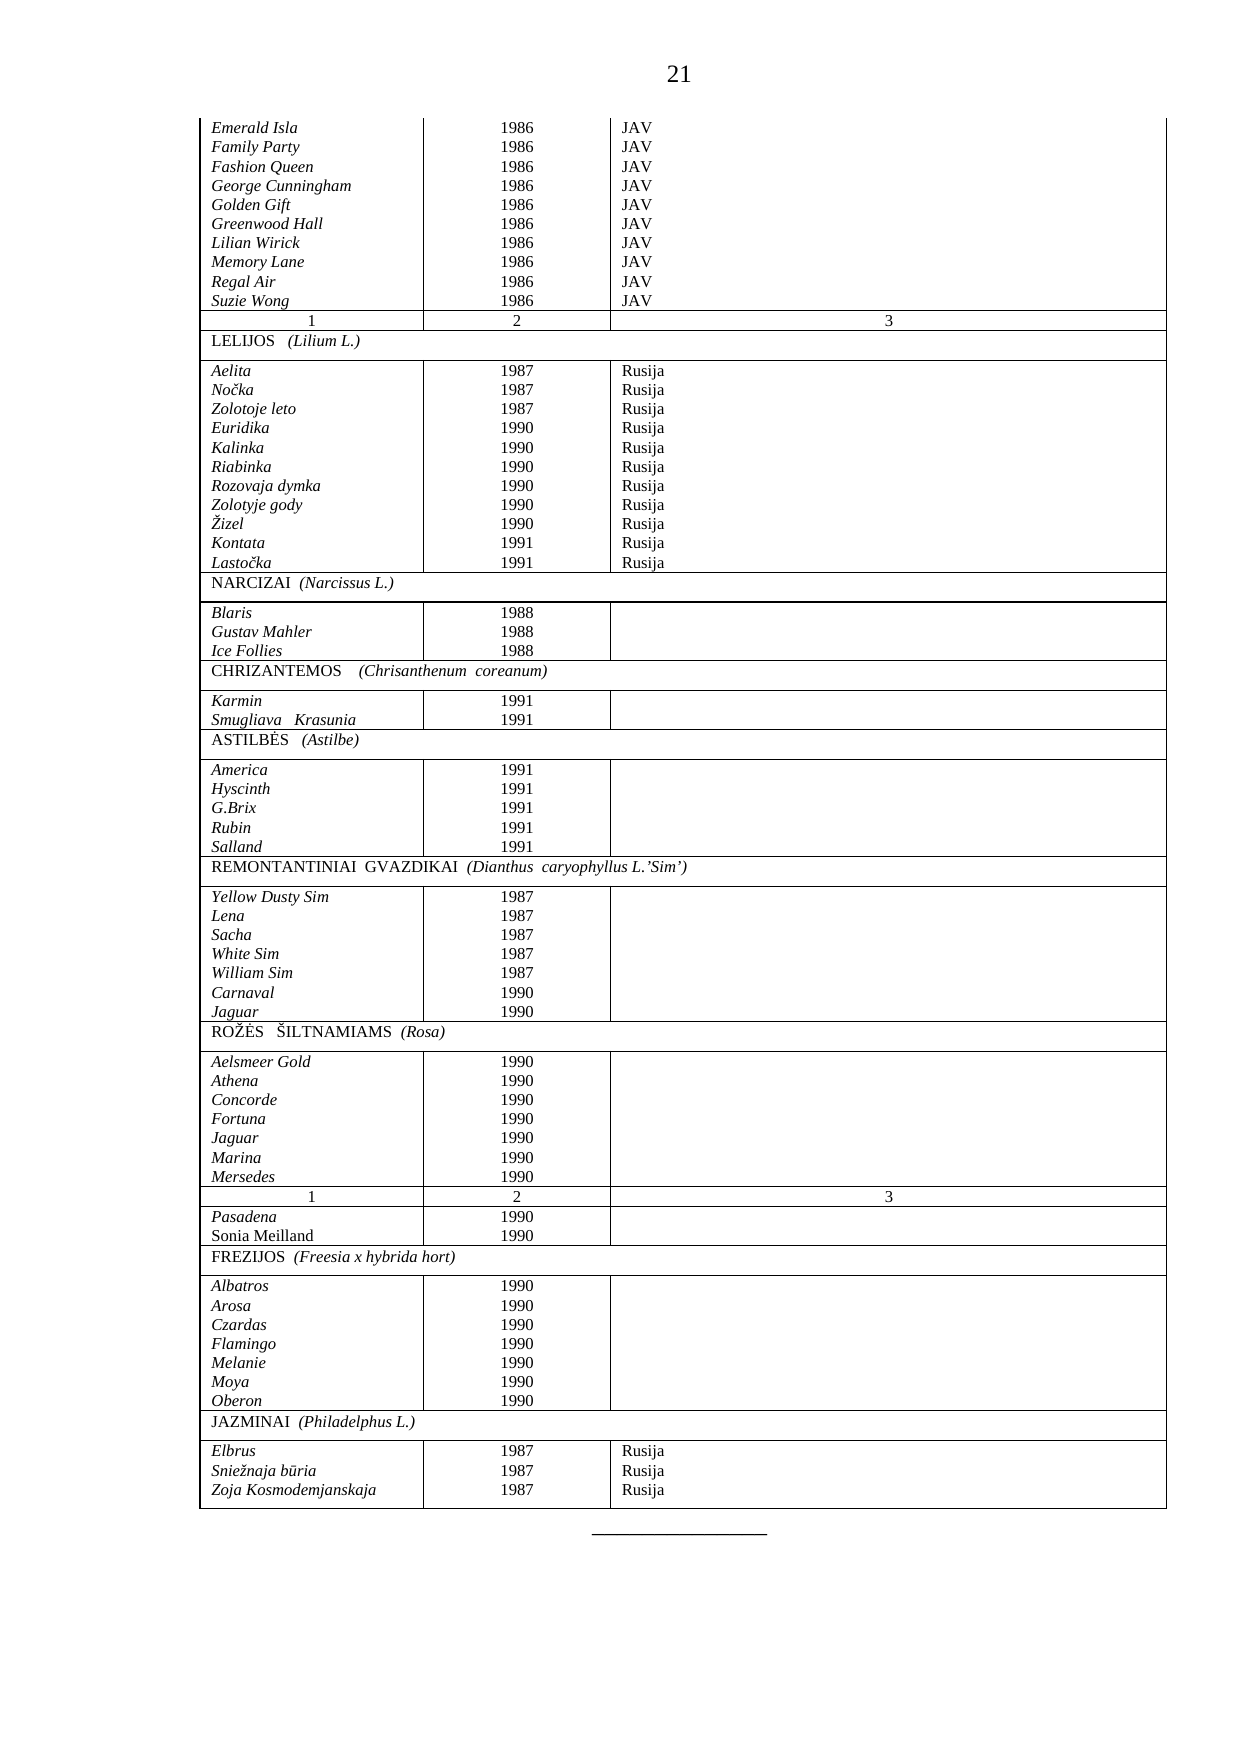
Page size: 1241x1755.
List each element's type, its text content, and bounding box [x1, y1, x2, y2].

table_cell [611, 798, 1166, 817]
table_cell [611, 1315, 1166, 1334]
table_cell Emerald Isla [201, 118, 423, 137]
table_cell [1167, 1021, 1182, 1051]
table_cell Family Party [201, 137, 423, 156]
table_cell [1167, 837, 1182, 856]
table_cell [1167, 553, 1182, 572]
table_cell JAV [611, 252, 1166, 271]
table_cell Golden Gift [201, 195, 423, 214]
table_cell [611, 779, 1166, 798]
table_cell 1990 [424, 1052, 610, 1071]
table_cell [1167, 1226, 1182, 1245]
table_cell [1167, 137, 1182, 156]
table_cell [611, 622, 1166, 641]
table_cell [1167, 1440, 1182, 1460]
table_cell Greenwood Hall [201, 214, 423, 233]
table_cell [1167, 118, 1182, 137]
table_cell [1167, 1460, 1182, 1479]
table_cell [1167, 690, 1182, 710]
table_cell [1167, 1480, 1182, 1508]
table_cell 1986 [424, 118, 610, 137]
table_cell [1167, 798, 1182, 817]
table_cell [1167, 779, 1182, 798]
text ______________ [177, 1509, 1181, 1538]
table_cell 3 [611, 311, 1166, 330]
table_cell [1167, 233, 1182, 252]
table_cell [1167, 330, 1182, 360]
table_cell JAV [611, 271, 1166, 291]
table_cell 1988 [424, 641, 610, 660]
table_cell 1990 [424, 1353, 610, 1372]
table_cell [611, 1353, 1166, 1372]
table_cell [1167, 438, 1182, 533]
table_cell 1987 [424, 1460, 610, 1479]
table_cell 1990 [424, 1167, 610, 1186]
table_cell Fashion Queen [201, 156, 423, 176]
table_cell [1167, 886, 1182, 1002]
table_cell [1167, 641, 1182, 660]
table_cell Ice Follies [201, 641, 423, 660]
table_cell [1167, 1295, 1182, 1314]
table_cell Rusija [611, 1441, 1166, 1460]
table_cell 2 [424, 1187, 610, 1206]
table_cell [611, 1090, 1166, 1109]
table_cell Rusija [611, 1480, 1166, 1508]
table_cell JAV [611, 195, 1166, 214]
table_cell 1990 [424, 1391, 610, 1410]
table_cell 1990 [424, 1276, 610, 1295]
table_cell [611, 887, 1166, 1002]
table_cell 1991 [424, 533, 610, 552]
table_cell 1991 [424, 837, 610, 856]
table_cell 1991 [424, 818, 610, 837]
table_cell America [201, 760, 423, 779]
table_cell [611, 1276, 1166, 1295]
table_cell Mersedes [201, 1167, 423, 1186]
table_cell [611, 710, 1166, 729]
table_cell JAV [611, 233, 1166, 252]
table_cell 1991 [424, 798, 610, 817]
table_cell JAV [611, 176, 1166, 195]
table_cell Czardas [201, 1315, 423, 1334]
table_cell Smugliava Krasunia [201, 710, 423, 729]
table_cell [1167, 1245, 1182, 1275]
table_cell [1167, 360, 1182, 380]
table_cell Suzie Wong [201, 291, 423, 310]
table_cell Memory Lane [201, 252, 423, 271]
table_cell 1987 [424, 1441, 610, 1460]
table_cell Hyscinth [201, 779, 423, 798]
table_cell [1167, 1148, 1182, 1167]
table_cell Lilian Wirick [201, 233, 423, 252]
table_cell [611, 1109, 1166, 1128]
table_cell Karmin [201, 691, 423, 710]
table_cell [1167, 1410, 1182, 1440]
table_cell [1167, 176, 1182, 195]
table_cell [611, 1207, 1166, 1226]
table_cell Flamingo [201, 1334, 423, 1353]
table_cell 1990 [424, 1334, 610, 1353]
table_cell Gustav Mahler [201, 622, 423, 641]
table_cell [1167, 1372, 1182, 1391]
table_cell 1987 1987 1990 [424, 380, 610, 437]
table_cell [1167, 1109, 1182, 1128]
table_cell [1167, 1315, 1182, 1334]
table_cell Lastočka [201, 553, 423, 572]
table_cell Rubin [201, 818, 423, 837]
table_cell [1167, 710, 1182, 729]
table_cell [1167, 1002, 1182, 1021]
table_cell 1986 [424, 214, 610, 233]
table_cell Yellow Dusty Sim Lena Sacha White Sim William Sim Carnaval [201, 887, 423, 1002]
table_cell [1167, 252, 1182, 271]
table_cell JAV [611, 156, 1166, 176]
table_cell [1167, 1090, 1182, 1109]
table_cell [1167, 291, 1182, 310]
table_cell [611, 1295, 1166, 1314]
table_cell Rusija [611, 553, 1166, 572]
table_cell JAV [611, 137, 1166, 156]
table_cell [611, 1052, 1166, 1071]
table_cell 1991 [424, 779, 610, 798]
table_cell 1987 [424, 361, 610, 380]
table_cell 1987 [424, 1480, 610, 1508]
table_cell [1167, 759, 1182, 779]
table_cell [611, 837, 1166, 856]
table_cell [611, 818, 1166, 837]
table_cell [1167, 214, 1182, 233]
table_cell [1167, 533, 1182, 552]
table_cell Sniežnaja būria [201, 1460, 423, 1479]
table_cell Kalinka Riabinka Rozovaja dymka Zolotyje gody Žizel [201, 438, 423, 533]
table_cell [611, 691, 1166, 710]
table_cell LELIJOS (Lilium L.) [201, 331, 1166, 360]
table_cell [1167, 856, 1182, 886]
table_cell [1167, 1186, 1182, 1206]
table_cell [611, 1071, 1166, 1090]
table_cell Blaris [201, 603, 423, 622]
table_cell 1991 [424, 691, 610, 710]
table_cell [1167, 1353, 1182, 1372]
table_cell 1986 [424, 195, 610, 214]
table_cell [1167, 156, 1182, 176]
table_cell 1986 [424, 291, 610, 310]
table_cell Rusija Rusija Rusija [611, 380, 1166, 437]
table_cell Kontata [201, 533, 423, 552]
table_cell Jaguar [201, 1002, 423, 1021]
table_cell 1986 [424, 233, 610, 252]
table_cell Aelsmeer Gold [201, 1052, 423, 1071]
table_cell [1167, 1275, 1182, 1295]
table_cell 1990 [424, 1128, 610, 1147]
table_cell 1990 [424, 1002, 610, 1021]
table_cell Arosa [201, 1295, 423, 1314]
table_cell 1986 [424, 156, 610, 176]
table_cell FREZIJOS (Freesia x hybrida hort) [201, 1246, 1166, 1275]
table_cell 1990 [424, 1090, 610, 1109]
table_cell 1990 [424, 1109, 610, 1128]
table_cell 1987 1987 1987 1987 1987 1990 [424, 887, 610, 1002]
table_cell [1167, 1391, 1182, 1410]
table_cell 1990 [424, 1295, 610, 1314]
table_cell [1167, 818, 1182, 837]
table_cell REMONTANTINIAI GVAZDIKAI (Dianthus caryophyllus L.’Sim’) [201, 857, 1166, 886]
table_cell 1988 [424, 622, 610, 641]
table_cell Marina [201, 1148, 423, 1167]
table_cell Rusija [611, 533, 1166, 552]
table_cell ASTILBĖS (Astilbe) [201, 730, 1166, 759]
table_cell 1991 [424, 553, 610, 572]
table_cell 1990 [424, 1207, 610, 1226]
table_cell Salland [201, 837, 423, 856]
table_cell 1990 [424, 1071, 610, 1090]
table_cell JAV [611, 214, 1166, 233]
table_cell [1167, 1051, 1182, 1071]
table_cell Elbrus [201, 1441, 423, 1460]
table_cell [1167, 1206, 1182, 1226]
table_cell [1167, 380, 1182, 437]
table_cell 1986 [424, 252, 610, 271]
table_cell Nočka Zolotoje leto Euridika [201, 380, 423, 437]
table_cell 1986 [424, 137, 610, 156]
table_cell [1167, 729, 1182, 759]
table_cell Melanie [201, 1353, 423, 1372]
table_cell 1 [201, 1187, 423, 1206]
table_cell Pasadena [201, 1207, 423, 1226]
table_cell Rusija [611, 1460, 1166, 1479]
table_cell 2 [424, 311, 610, 330]
table_cell Aelita [201, 361, 423, 380]
table_cell NARCIZAI (Narcissus L.) [201, 573, 1166, 601]
table_cell [611, 1167, 1166, 1186]
table_cell 1990 [424, 1226, 610, 1245]
table_cell [611, 603, 1166, 622]
table_cell Athena [201, 1071, 423, 1090]
table_cell Fortuna [201, 1109, 423, 1128]
table_cell 1990 [424, 1372, 610, 1391]
table_cell [611, 1002, 1166, 1021]
table_cell G.Brix [201, 798, 423, 817]
table_cell ROŽĖS ŠILTNAMIAMS (Rosa) [201, 1022, 1166, 1051]
table_cell 3 [611, 1187, 1166, 1206]
table_cell [1167, 572, 1182, 601]
table_cell JAV [611, 118, 1166, 137]
table_cell [1167, 195, 1182, 214]
table_cell [1167, 310, 1182, 330]
table_cell 1986 [424, 176, 610, 195]
table_cell [1167, 622, 1182, 641]
table_cell 1986 [424, 271, 610, 291]
table_cell George Cunningham [201, 176, 423, 195]
table_cell Moya [201, 1372, 423, 1391]
table_cell 1991 [424, 760, 610, 779]
table_cell [611, 1334, 1166, 1353]
table_cell [611, 1391, 1166, 1410]
table_cell 1990 [424, 1315, 610, 1334]
table_cell 1991 [424, 710, 610, 729]
table_cell [1167, 1334, 1182, 1353]
table_cell [611, 641, 1166, 660]
table_cell [1167, 601, 1182, 622]
table_cell Oberon [201, 1391, 423, 1410]
table_cell JAV [611, 291, 1166, 310]
table_cell CHRIZANTEMOS (Chrisanthenum coreanum) [201, 661, 1166, 690]
table_cell [1167, 1071, 1182, 1090]
table_cell Jaguar [201, 1128, 423, 1147]
table_cell [611, 1148, 1166, 1167]
table_cell 1990 [424, 1148, 610, 1167]
table_cell Rusija Rusija Rusija Rusija Rusija [611, 438, 1166, 533]
table_cell [1167, 1128, 1182, 1147]
table_cell 1988 [424, 603, 610, 622]
table_cell [611, 1226, 1166, 1245]
table_cell [611, 760, 1166, 779]
table_cell Albatros [201, 1276, 423, 1295]
table_cell Zoja Kosmodemjanskaja [201, 1480, 423, 1508]
table_cell [611, 1128, 1166, 1147]
table_cell 1 [201, 311, 423, 330]
table_cell [1167, 1167, 1182, 1186]
table_cell 1990 1990 1990 1990 1990 [424, 438, 610, 533]
table_cell [1167, 660, 1182, 690]
table_cell [611, 1372, 1166, 1391]
table_cell Concorde [201, 1090, 423, 1109]
table_cell Rusija [611, 361, 1166, 380]
table_cell [1167, 271, 1182, 291]
table_cell Regal Air [201, 271, 423, 291]
table_cell JAZMINAI (Philadelphus L.) [201, 1411, 1166, 1440]
table_cell Sonia Meilland [201, 1226, 423, 1245]
